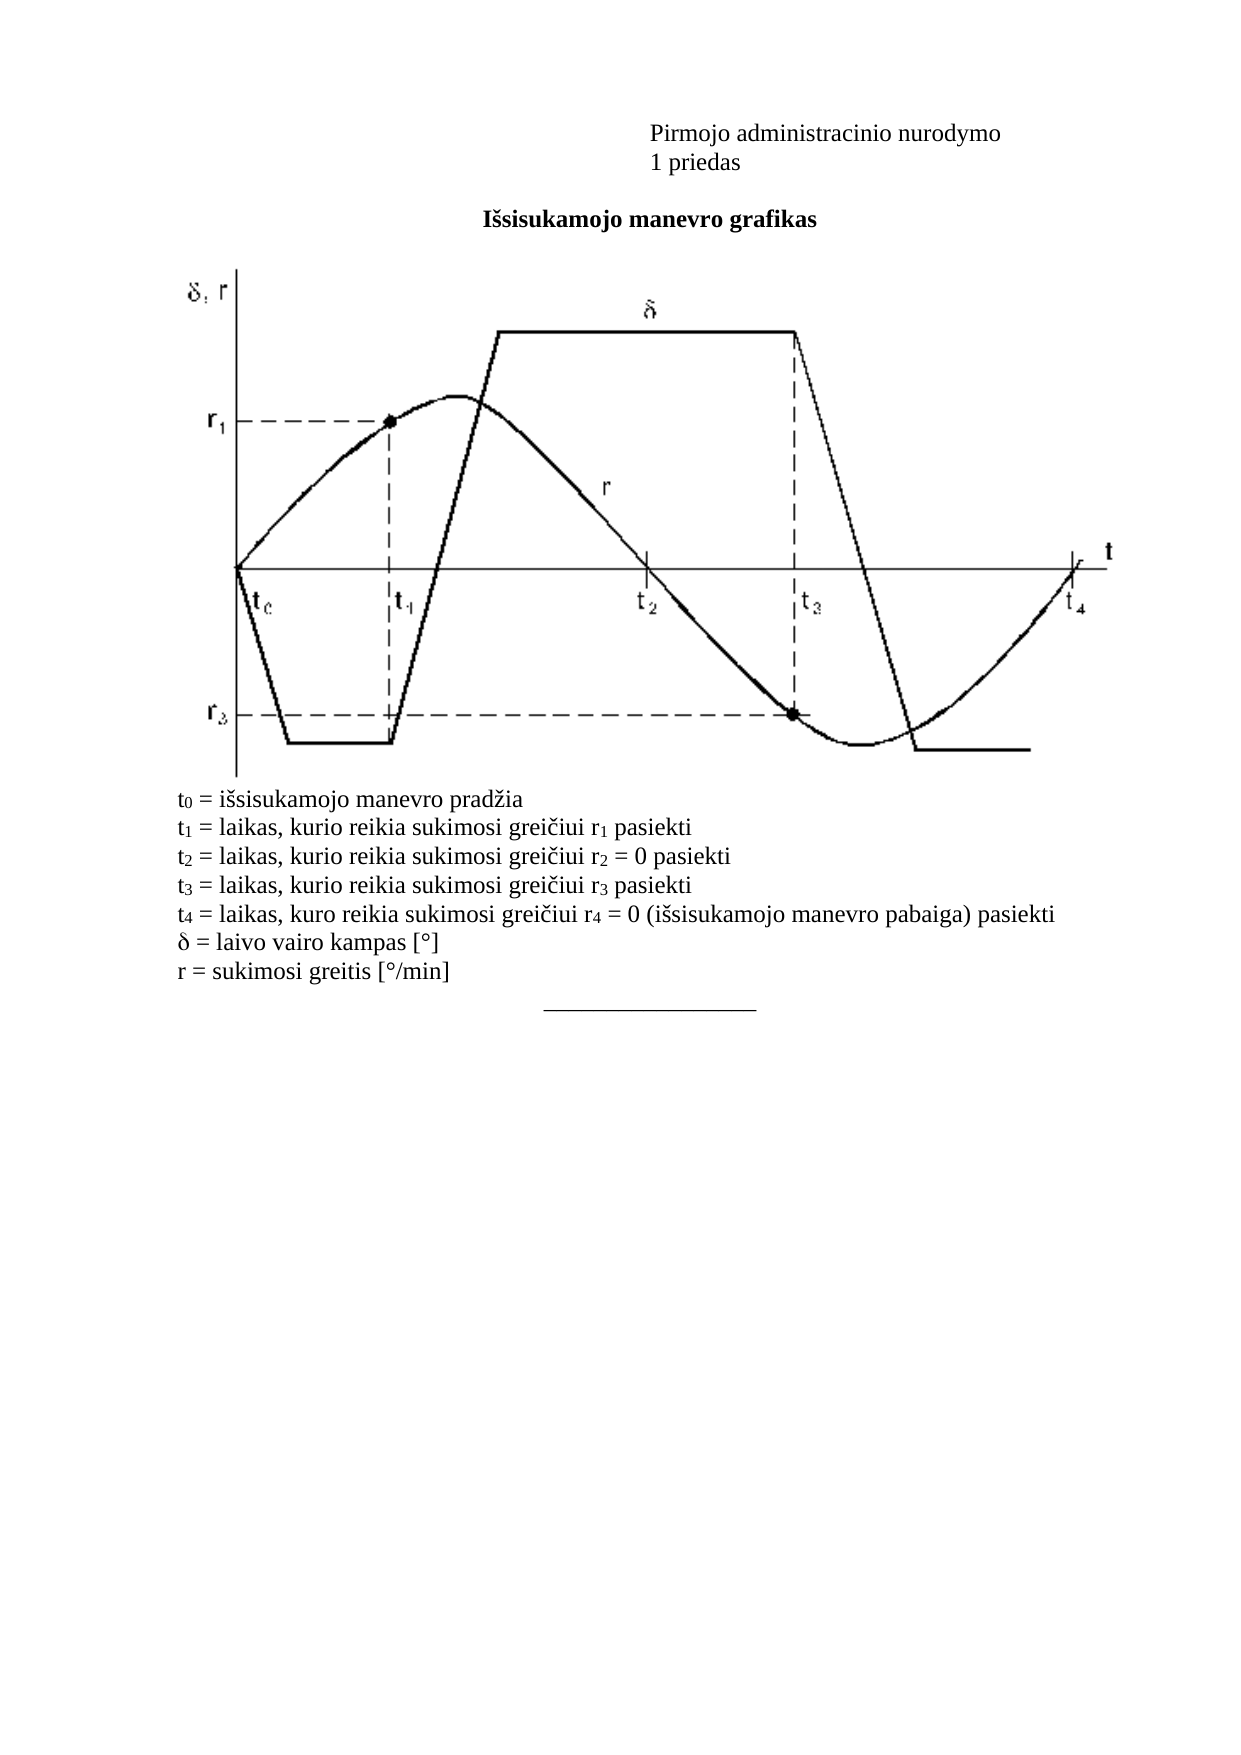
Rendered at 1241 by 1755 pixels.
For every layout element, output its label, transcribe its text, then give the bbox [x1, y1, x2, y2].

text t2 = laikas, kurio reikia sukimosi greičiui r2 = 0 pasiekti [177, 841, 1122, 870]
text t4 = laikas, kuro reikia sukimosi greičiui r4 = 0 (išsisukamojo manevro pabaiga) pasiekti [177, 899, 1122, 927]
text _________________ [177, 985, 1122, 1014]
text t1 = laikas, kurio reikia sukimosi greičiui r1 pasiekti [177, 812, 1122, 841]
text r = sukimosi greitis [°/min] [177, 956, 1122, 985]
text delta = laivo vairo kampas [°] [177, 927, 1122, 956]
text 1 priedas [649, 147, 1122, 176]
text t0 = išsisukamojo manevro pradžia [177, 784, 1122, 812]
text t3 = laikas, kurio reikia sukimosi greičiui r3 pasiekti [177, 870, 1122, 899]
text Išsisukamojo manevro grafikas [177, 204, 1122, 233]
text Pirmojo administracinio nurodymo [649, 118, 1122, 147]
